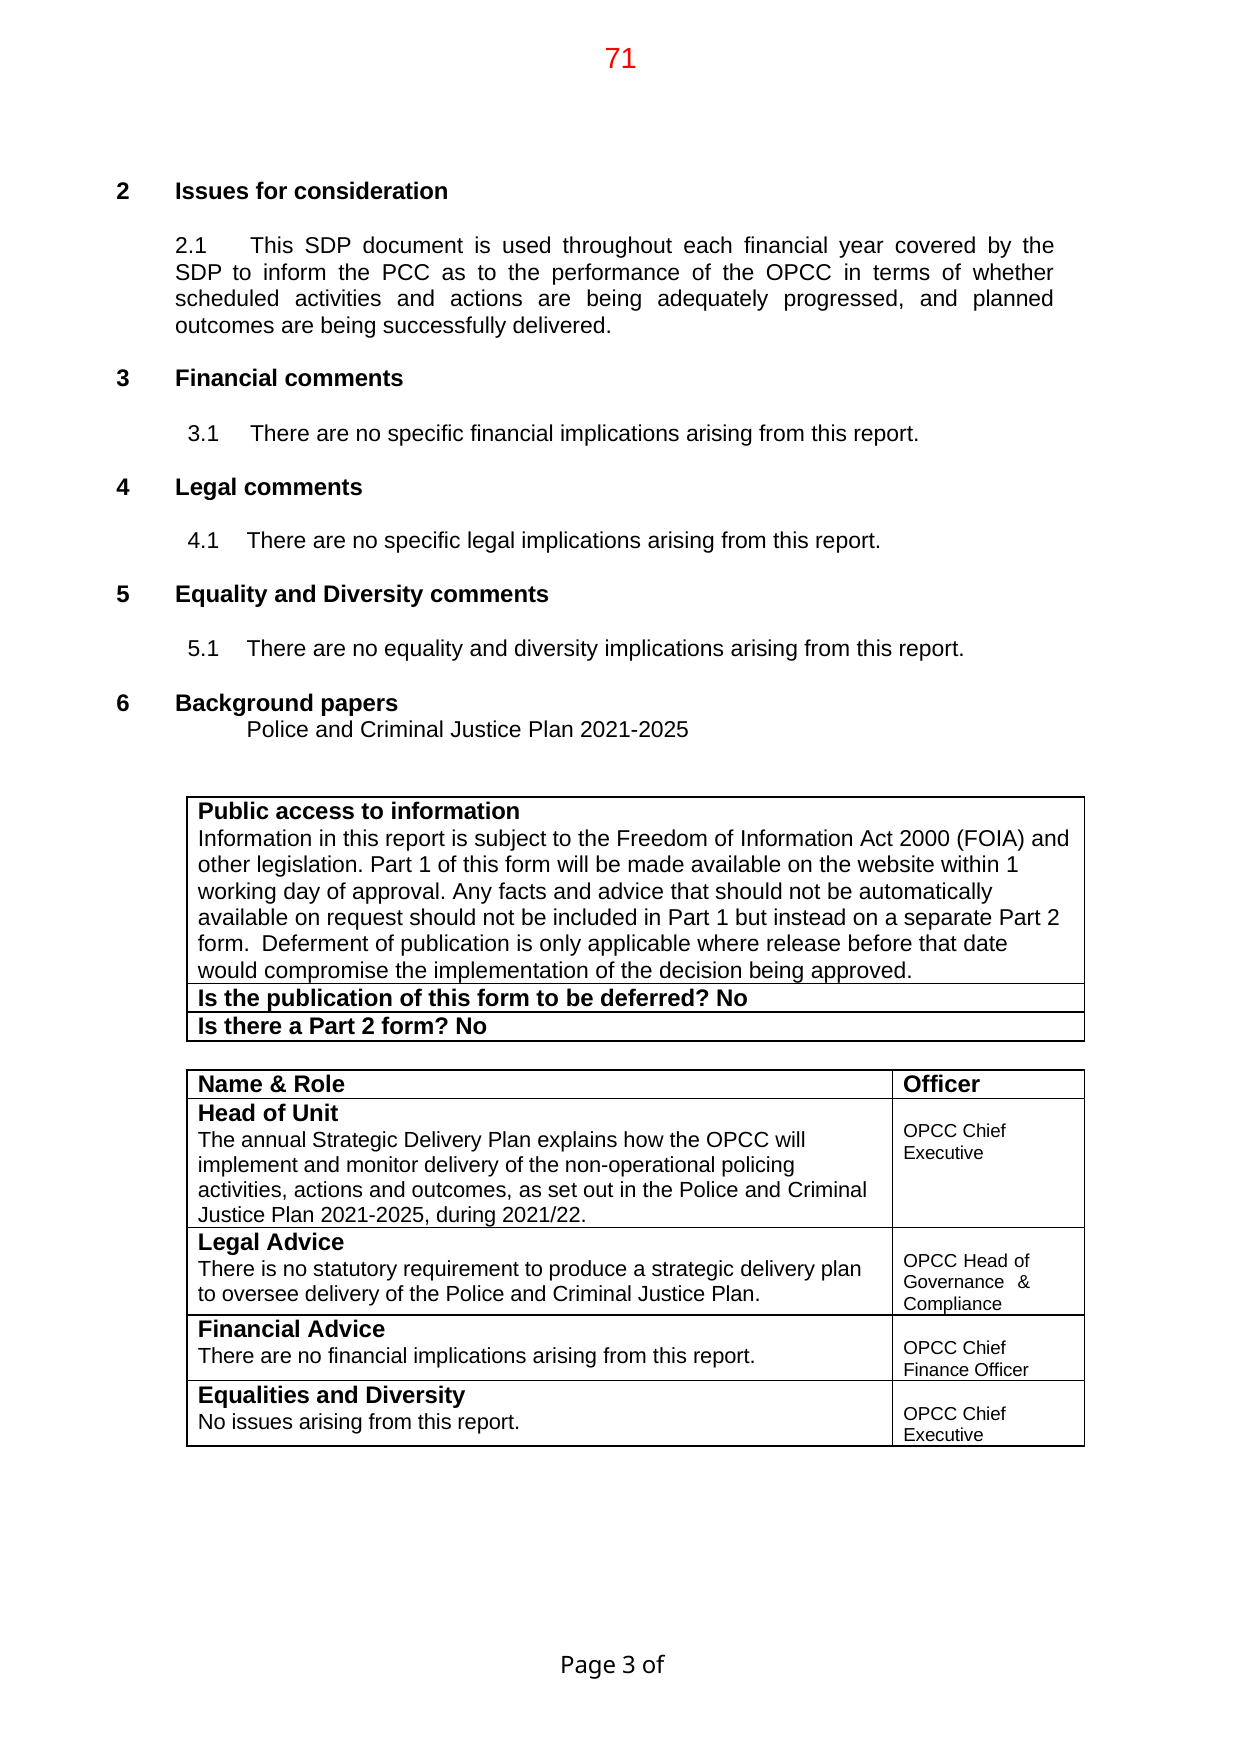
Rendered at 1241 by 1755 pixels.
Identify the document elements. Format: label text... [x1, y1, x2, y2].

table_cell Financial Advice There are no financial implications arising from this report. [188, 1316, 892, 1380]
list Background papers [116, 689, 1097, 717]
table_cell Equalities and Diversity No issues arising from this report. [188, 1381, 892, 1445]
list There are no equality and diversity implications arising from this report. [187, 635, 1097, 662]
list Legal comments [116, 472, 1097, 500]
table_cell Is the publication of this form to be deferred? No [188, 984, 1084, 1011]
table_cell Head of Unit The annual Strategic Delivery Plan explains how the OPCC will implement and monitor delivery of the non-operational policing activities, actions and outcomes, as set out in the Police and Criminal Justice Plan 2021-2025, during 2021/22. [188, 1099, 892, 1227]
list There are no specific financial implications arising from this report. [187, 419, 1097, 446]
list Financial comments [116, 364, 1097, 392]
table_cell Is there a Part 2 form? No [188, 1013, 1084, 1040]
table_cell Legal Advice There is no statutory requirement to produce a strategic delivery plan to oversee delivery of the Police and Criminal Justice Plan. [188, 1228, 892, 1314]
list Equality and Diversity comments [116, 580, 1097, 608]
table_cell OPCC Chief Executive [893, 1099, 1084, 1227]
table_header Officer [893, 1071, 1084, 1097]
table_cell OPCC Head of Governance & Compliance [893, 1228, 1084, 1314]
text Police and Criminal Justice Plan 2021-2025 [246, 717, 1097, 743]
list Issues for consideration [116, 177, 1097, 205]
list There are no specific legal implications arising from this report. [187, 527, 1097, 554]
table_header Name & Role [188, 1071, 892, 1097]
list This SDP document is used throughout each financial year covered by the SDP to inform the PCC as to the performance of the OPCC in terms of whether scheduled activities and actions are being adequately progressed, and planned outcomes are being successfully delivered. [175, 232, 1054, 338]
table_cell OPCC Chief Executive [893, 1381, 1084, 1445]
table_header Public access to information Information in this report is subject to the Freedom of Information Act 2000 (FOIA) and other legislation. Part 1 of this form will be made available on the website within 1 working day of approval. Any facts and advice that should not be automatically available on request should not be included in Part 1 but instead on a separate Part 2 form. Deferment of publication is only applicable where release before that date would compromise the implementation of the decision being approved. [188, 798, 1084, 983]
table_cell OPCC Chief Finance Officer [893, 1316, 1084, 1380]
subtitle 71 [175, 41, 1066, 75]
